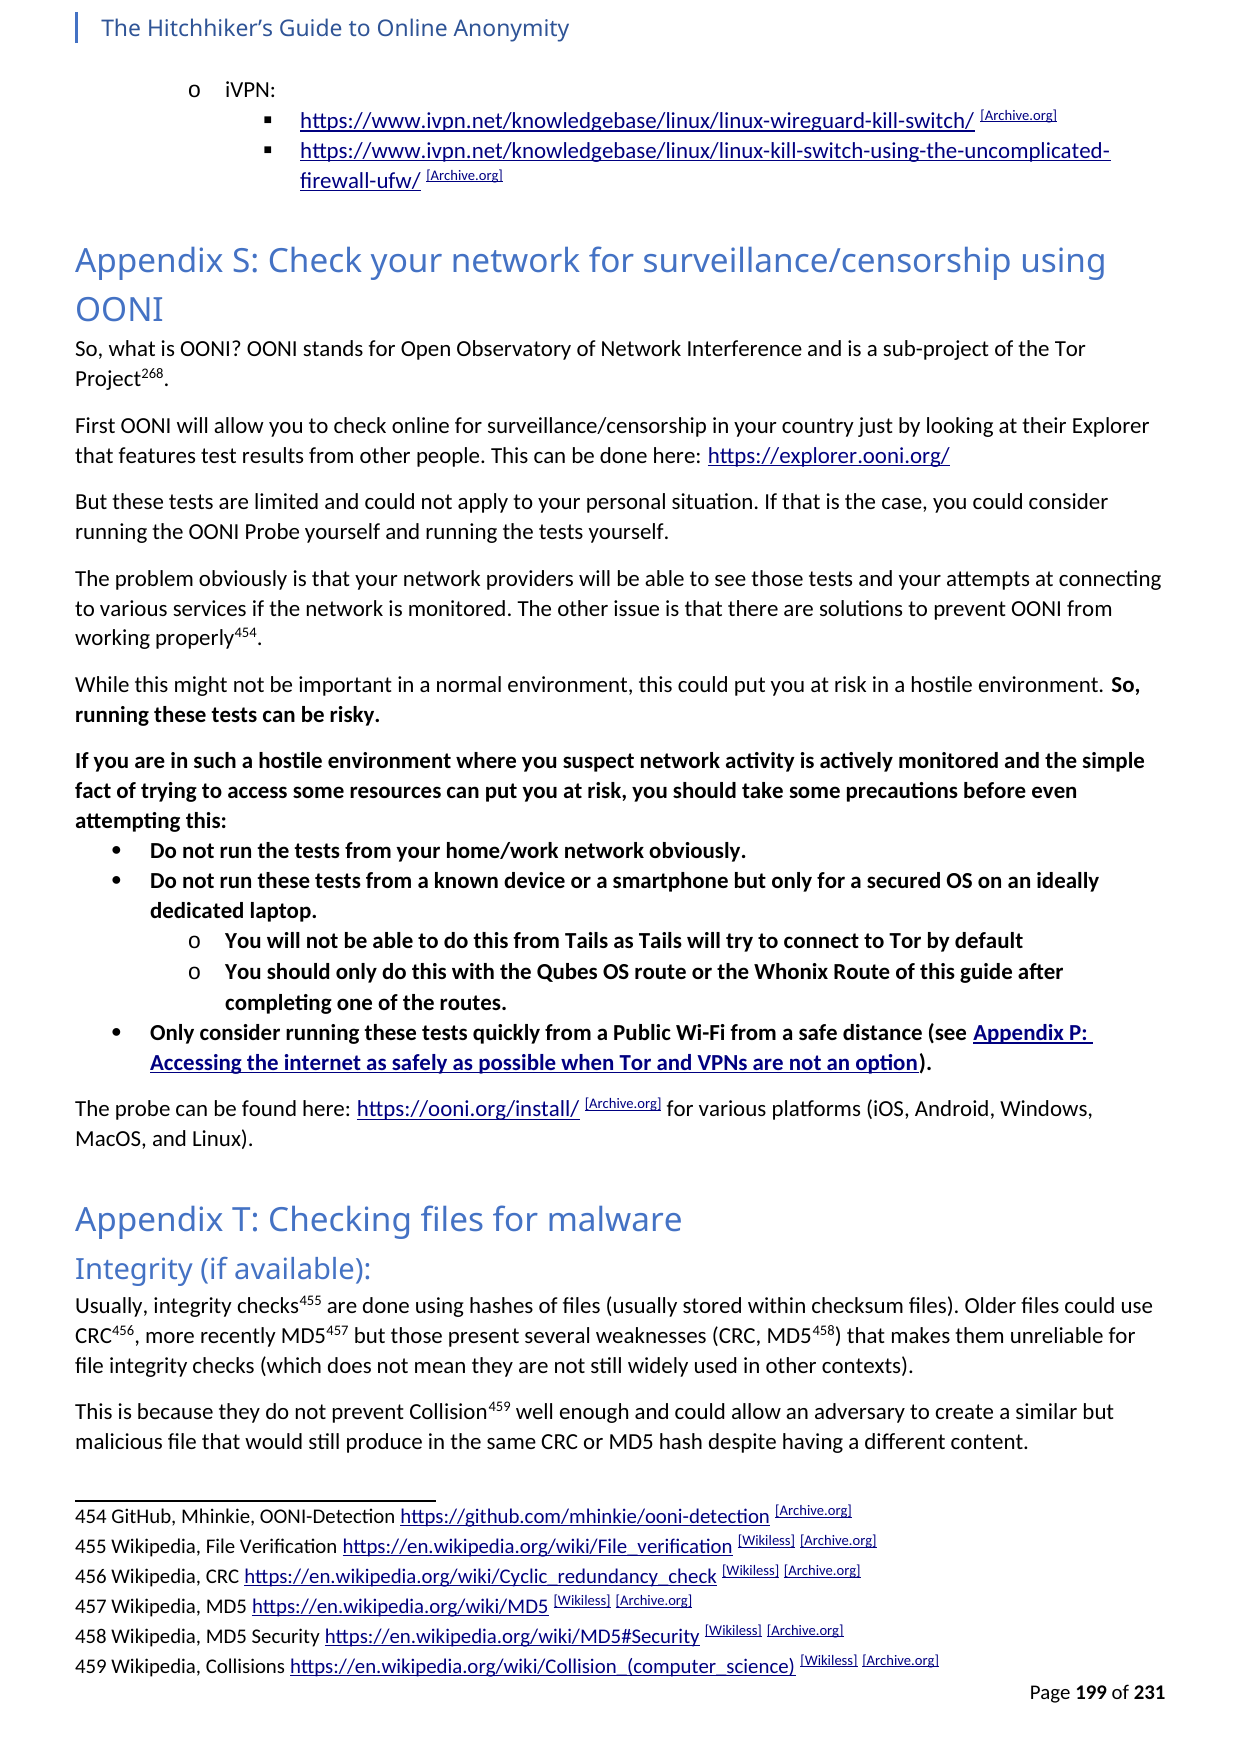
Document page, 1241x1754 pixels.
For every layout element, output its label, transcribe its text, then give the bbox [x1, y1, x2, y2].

list https://www.ivpn.net/knowledgebase/linux/linux-kill-switch-using-the-uncomplicated-firewall-ufw/ [Archive.org] [262, 136, 1165, 194]
text First OONI will allow you to check online for surveillance/censorship in your country just by looking at their Explorer that features test results from other people. This can be done here: https://explorer.ooni.org/ [75, 411, 1165, 469]
text If you are in such a hostile environment where you suspect network activity is actively monitored and the simple fact of trying to access some resources can put you at risk, you should take some precautions before even attempting this: [75, 747, 1165, 834]
subtitle Appendix T: Checking files for malware [75, 1196, 1165, 1241]
text The problem obviously is that your network providers will be able to see those tests and your attempts at connecting to various services if the network is monitored. The other issue is that there are solutions to prevent OONI from working properly. [75, 564, 1165, 652]
text Wikipedia, Collisions https://en.wikipedia.org/wiki/Collision_(computer_science) [Wikiless] [Archive.org] [75, 1651, 1165, 1679]
text Wikipedia, MD5 https://en.wikipedia.org/wiki/MD5 [Wikiless] [Archive.org] [75, 1591, 1165, 1619]
text Wikipedia, File Verification https://en.wikipedia.org/wiki/File_verification [Wikiless] [Archive.org] [75, 1531, 1165, 1559]
text So, what is OONI? OONI stands for Open Observatory of Network Interference and is a sub-project of the Tor Project268. [75, 334, 1165, 392]
text This is because they do not prevent Collision well enough and could allow an adversary to create a similar but malicious file that would still produce in the same CRC or MD5 hash despite having a different content. [75, 1397, 1165, 1455]
subtitle Integrity (if available): [75, 1249, 1165, 1288]
list Only consider running these tests quickly from a Public Wi-Fi from a safe distance (see Appendix P: Accessing the internet as safely as possible when Tor and VPNs are not an option). [112, 1018, 1165, 1076]
list Do not run the tests from your home/work network obviously. [112, 836, 1165, 864]
list You will not be able to do this from Tails as Tails will try to connect to Tor by default [187, 926, 1165, 955]
text While this might not be important in a normal environment, this could put you at risk in a hostile environment. So, running these tests can be risky. [75, 670, 1165, 728]
list You should only do this with the Qubes OS route or the Whonix Route of this guide after completing one of the routes. [187, 957, 1165, 1016]
list Do not run these tests from a known device or a smartphone but only for a secured OS on an ideally dedicated laptop. [112, 866, 1165, 924]
list iVPN: [187, 75, 1165, 104]
text GitHub, Mhinkie, OONI-Detection https://github.com/mhinkie/ooni-detection [Archive.org] [75, 1501, 1165, 1529]
text The probe can be found here: https://ooni.org/install/ [Archive.org] for various platforms (iOS, Android, Windows, MacOS, and Linux). [75, 1094, 1165, 1152]
text Wikipedia, MD5 Security https://en.wikipedia.org/wiki/MD5#Security [Wikiless] [Archive.org] [75, 1621, 1165, 1649]
text Usually, integrity checks are done using hashes of files (usually stored within checksum files). Older files could use CRC, more recently MD5 but those present several weaknesses (CRC, MD5) that makes them unreliable for file integrity checks (which does not mean they are not still widely used in other contexts). [75, 1291, 1165, 1379]
text But these tests are limited and could not apply to your personal situation. If that is the case, you could consider running the OONI Probe yourself and running the tests yourself. [75, 487, 1165, 545]
text Wikipedia, CRC https://en.wikipedia.org/wiki/Cyclic_redundancy_check [Wikiless] [Archive.org] [75, 1561, 1165, 1589]
list https://www.ivpn.net/knowledgebase/linux/linux-wireguard-kill-switch/ [Archive.org] [262, 106, 1165, 134]
subtitle Appendix S: Check your network for surveillance/censorship using OONI [75, 237, 1165, 331]
